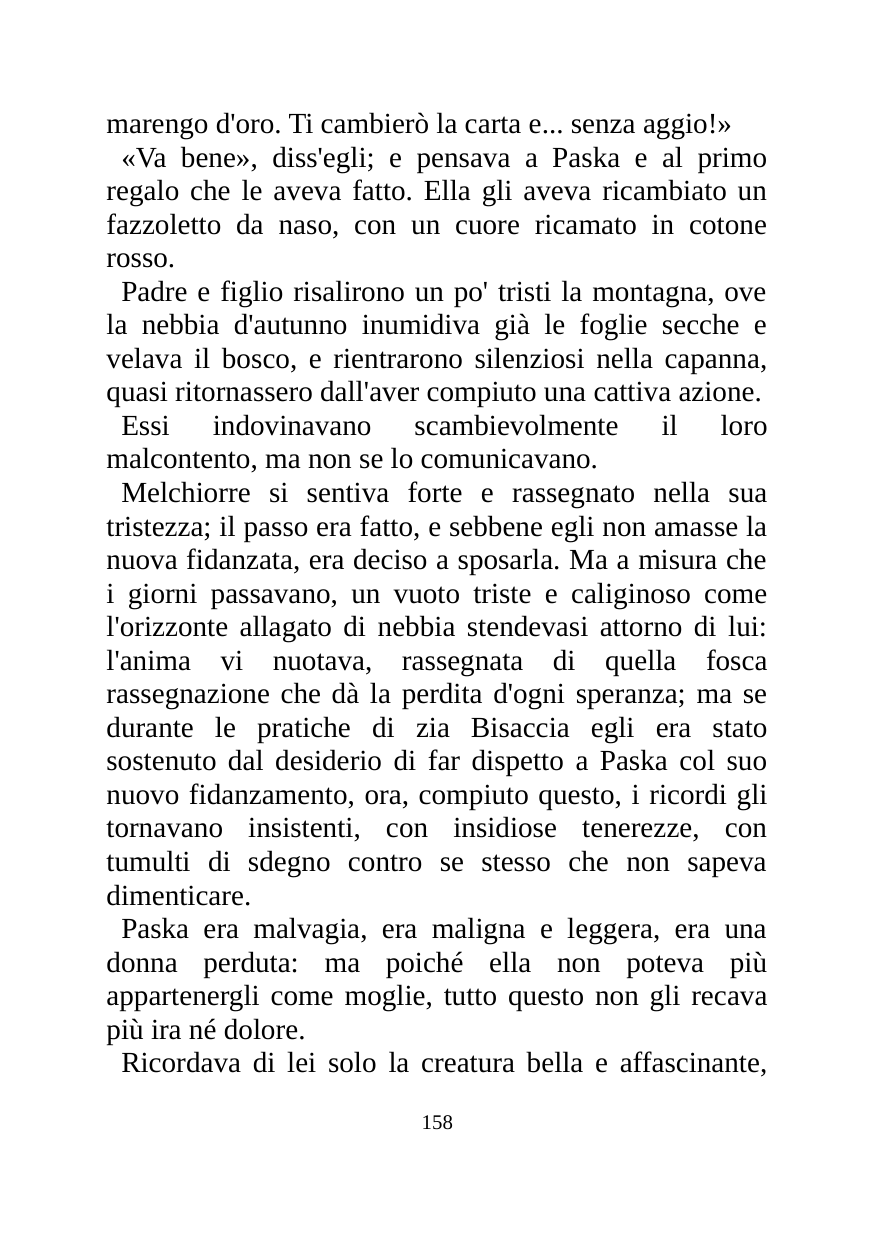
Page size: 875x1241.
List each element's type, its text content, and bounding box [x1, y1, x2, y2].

text Melchiorre si sentiva forte e rassegnato nella sua tristezza; il passo era fatto, e sebbene egli non amasse la nuova fidanzata, era deciso a sposarla. Ma a misura che i giorni passavano, un vuoto triste e caliginoso come l'orizzonte allagato di nebbia stendevasi attorno di lui: l'anima vi nuotava, rassegnata di quella fosca rassegnazione che dà la perdita d'ogni speranza; ma se durante le pratiche di zia Bisaccia egli era stato sostenuto dal desiderio di far dispetto a Paska col suo nuovo fidanzamento, ora, compiuto questo, i ricordi gli tornavano insistenti, con insidiose tenerezze, con tumulti di sdegno contro se stesso che non sapeva dimenticare. [106, 475, 768, 911]
text Ricordava di lei solo la creatura bella e affascinante, [106, 1045, 768, 1079]
text marengo d'oro. Ti cambierò la carta e... senza aggio!» [106, 106, 768, 140]
text Essi indovinavano scambievolmente il loro malcontento, ma non se lo comunicavano. [106, 408, 768, 475]
text «Va bene», diss'egli; e pensava a Paska e al primo regalo che le aveva fatto. Ella gli aveva ricambiato un fazzoletto da naso, con un cuore ricamato in cotone rosso. [106, 140, 768, 274]
text Padre e figlio risalirono un po' tristi la montagna, ove la nebbia d'autunno inumidiva già le foglie secche e velava il bosco, e rientrarono silenziosi nella capanna, quasi ritornassero dall'aver compiuto una cattiva azione. [106, 274, 768, 408]
text Paska era malvagia, era maligna e leggera, era una donna perduta: ma poiché ella non poteva più appartenergli come moglie, tutto questo non gli recava più ira né dolore. [106, 911, 768, 1045]
